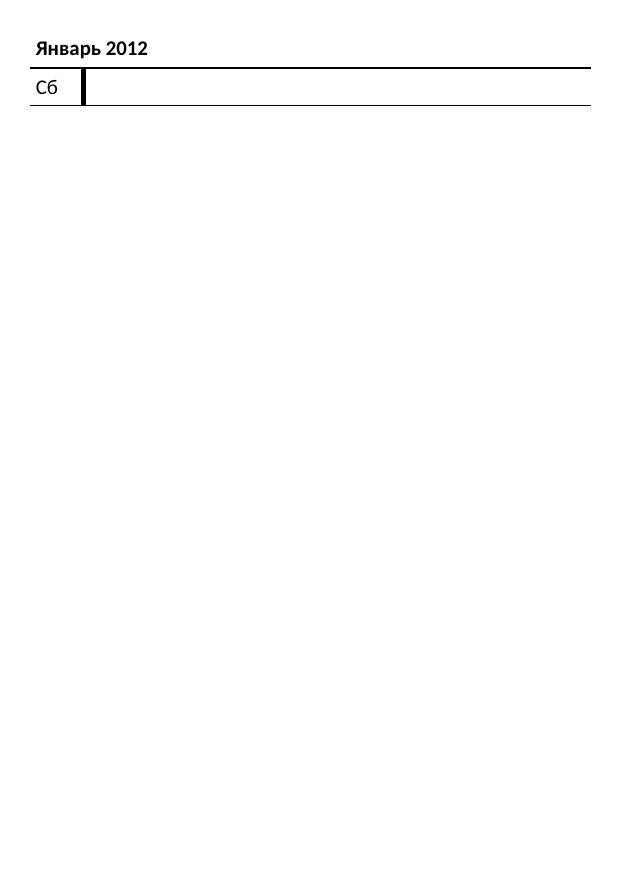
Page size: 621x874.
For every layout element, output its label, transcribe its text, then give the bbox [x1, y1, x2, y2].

table_header Январь 2012 [30, 30, 591, 67]
table_cell [86, 69, 591, 105]
table_cell Сб [30, 69, 81, 105]
